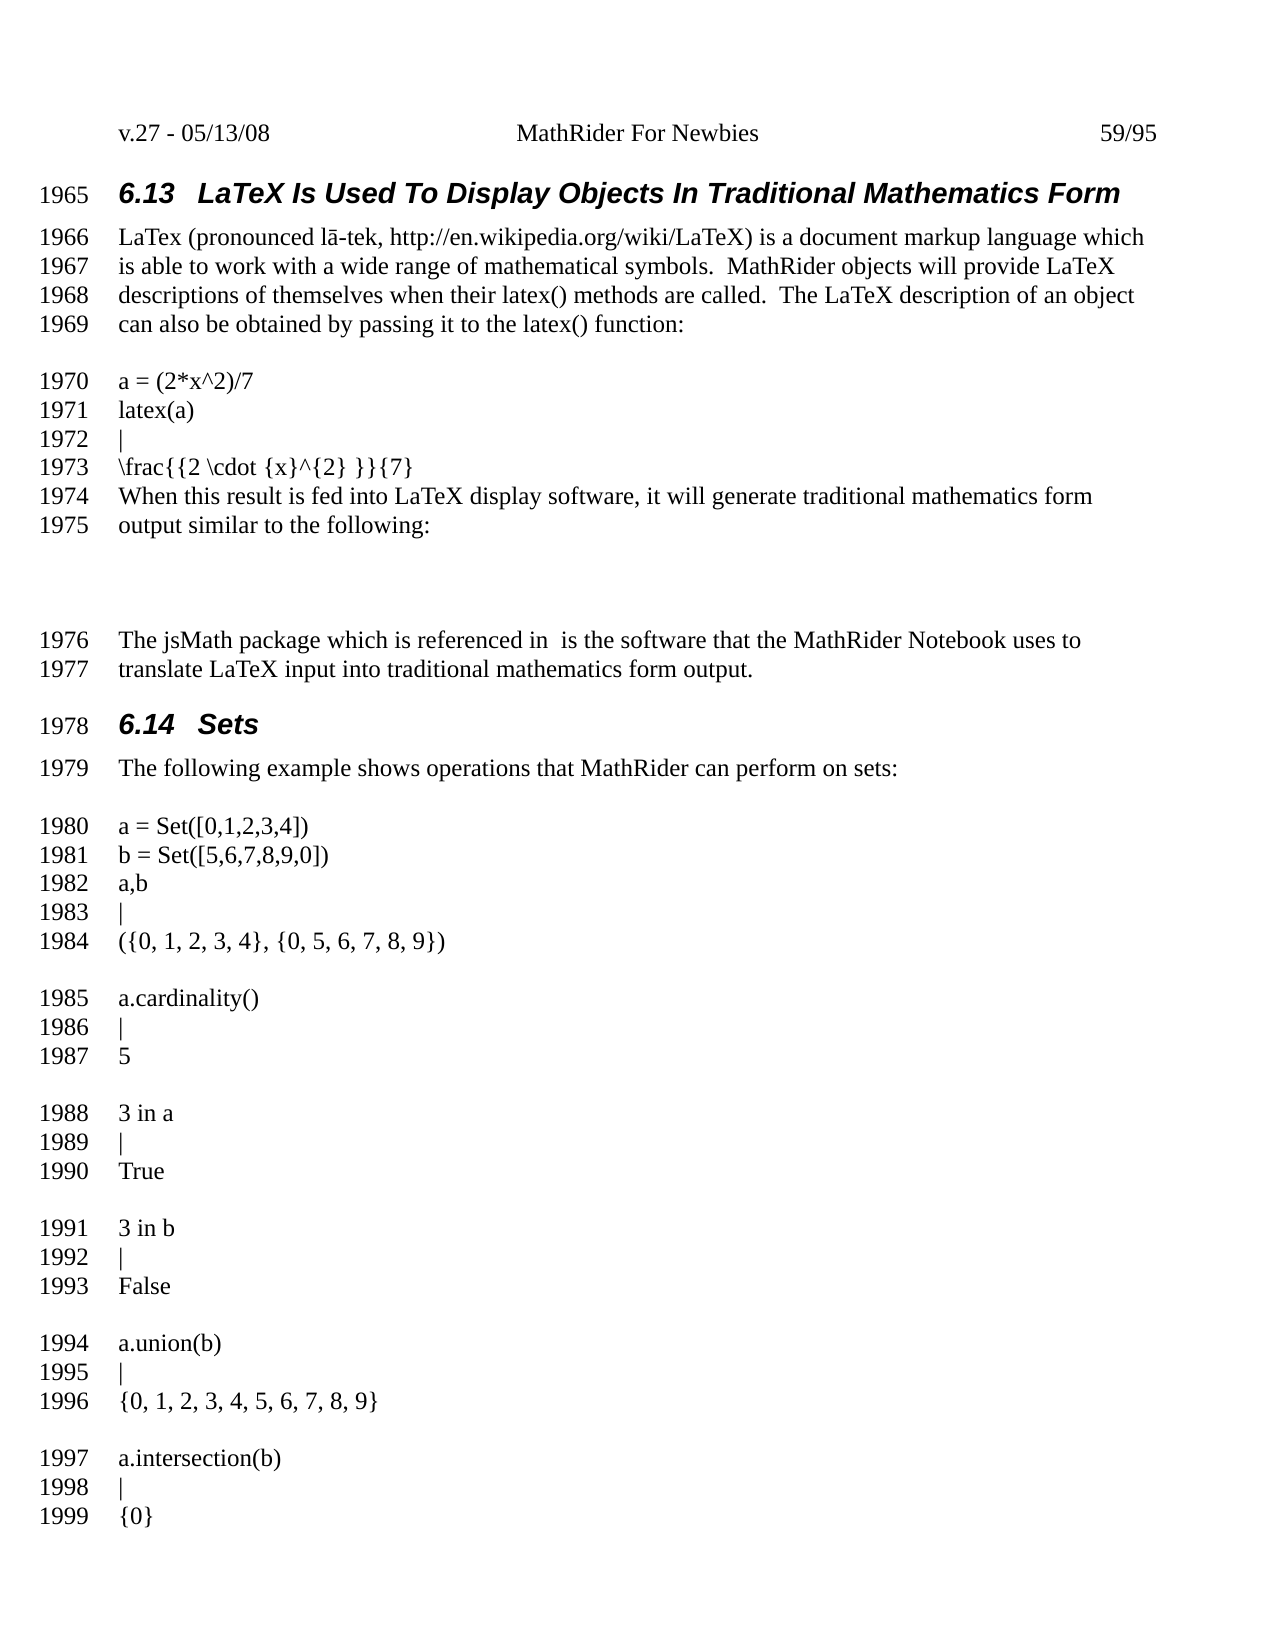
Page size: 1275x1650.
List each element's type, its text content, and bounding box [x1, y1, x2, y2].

text The jsMath package which is referenced in is the software that the MathRider Notebook uses to translate LaTeX input into traditional mathematics form output. [118, 625, 1157, 682]
text a = (2*x^2)/7 [118, 366, 1157, 395]
text ({0, 1, 2, 3, 4}, {0, 5, 6, 7, 8, 9}) [118, 926, 1157, 955]
text LaTex (pronounced lā-tek, http://en.wikipedia.org/wiki/LaTeX) is a document markup language which is able to work with a wide range of mathematical symbols. MathRider objects will provide LaTeX descriptions of themselves when their latex() methods are called. The LaTeX description of an object can also be obtained by passing it to the latex() function: [118, 222, 1157, 337]
text {0} [118, 1501, 1157, 1530]
subtitle LaTeX Is Used To Display Objects In Traditional Mathematics Form [118, 176, 1157, 210]
text When this result is fed into LaTeX display software, it will generate traditional mathematics form output similar to the following: [118, 481, 1157, 539]
text | [118, 1127, 1157, 1156]
text | [118, 1472, 1157, 1501]
text 5 [118, 1041, 1157, 1070]
text | [118, 1242, 1157, 1271]
text 3 in b [118, 1213, 1157, 1242]
text a = Set([0,1,2,3,4]) [118, 811, 1157, 840]
text \frac{{2 \cdot {x}^{2} }}{7} [118, 452, 1157, 481]
text True [118, 1156, 1157, 1185]
text b = Set([5,6,7,8,9,0]) [118, 840, 1157, 868]
text a,b [118, 868, 1157, 897]
text a.union(b) [118, 1328, 1157, 1357]
text False [118, 1271, 1157, 1300]
text The following example shows operations that MathRider can perform on sets: [118, 753, 1157, 782]
text | [118, 424, 1157, 452]
text 3 in a [118, 1098, 1157, 1127]
subtitle Sets [118, 707, 1157, 741]
text {0, 1, 2, 3, 4, 5, 6, 7, 8, 9} [118, 1386, 1157, 1415]
text | [118, 897, 1157, 926]
text a.intersection(b) [118, 1443, 1157, 1472]
text | [118, 1012, 1157, 1041]
text latex(a) [118, 395, 1157, 424]
text | [118, 1357, 1157, 1386]
text a.cardinality() [118, 983, 1157, 1012]
